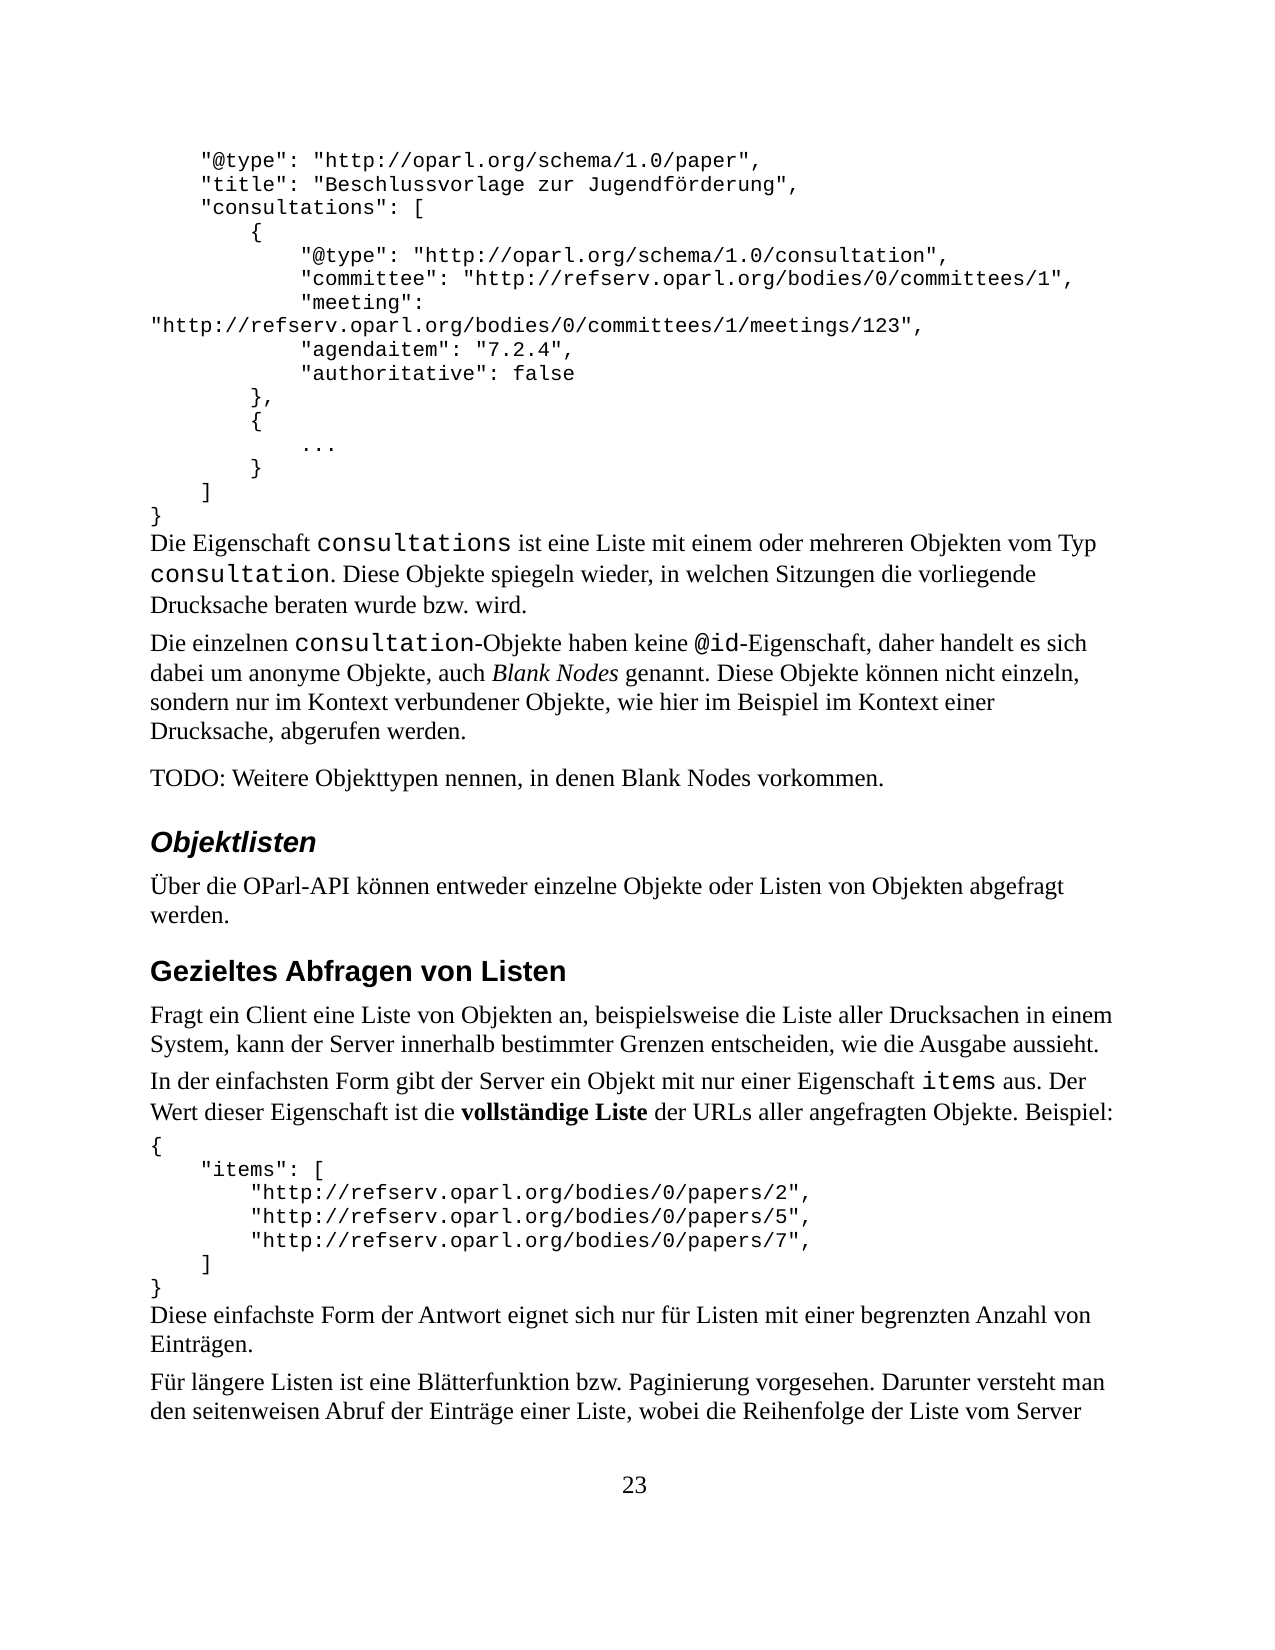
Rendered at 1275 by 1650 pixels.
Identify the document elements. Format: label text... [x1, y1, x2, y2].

text } [150, 505, 1125, 528]
text "meeting": "http://refserv.oparl.org/bodies/0/committees/1/meetings/123", [150, 292, 1125, 339]
text "http://refserv.oparl.org/bodies/0/papers/2", [150, 1182, 1125, 1206]
subtitle Objektlisten [150, 825, 1125, 859]
text "http://refserv.oparl.org/bodies/0/papers/7", [150, 1229, 1125, 1253]
text } [150, 1277, 1125, 1301]
text { [150, 410, 1125, 434]
text ... [150, 434, 1125, 457]
text { [150, 1135, 1125, 1159]
text "committee": "http://refserv.oparl.org/bodies/0/committees/1", [150, 268, 1125, 292]
text Die einzelnen consultation-Objekte haben keine @id-Eigenschaft, daher handelt es sich dabei um anonyme Objekte, auch Blank Nodes genannt. Diese Objekte können nicht einzeln, sondern nur im Kontext verbundener Objekte, wie hier im Beispiel im Kontext einer Drucksache, abgerufen werden. [150, 628, 1125, 745]
text "title": "Beschlussvorlage zur Jugendförderung", [150, 174, 1125, 197]
text "http://refserv.oparl.org/bodies/0/papers/5", [150, 1206, 1125, 1229]
text TODO: Weitere Objekttypen nennen, in denen Blank Nodes vorkommen. [150, 763, 1125, 791]
text "authoritative": false [150, 363, 1125, 386]
text { [150, 221, 1125, 244]
text Die Eigenschaft consultations ist eine Liste mit einem oder mehreren Objekten vom Typ consultation. Diese Objekte spiegeln wieder, in welchen Sitzungen die vorliegende Drucksache beraten wurde bzw. wird. [150, 528, 1125, 619]
text "agendaitem": "7.2.4", [150, 339, 1125, 363]
text Über die OParl-API können entweder einzelne Objekte oder Listen von Objekten abgefragt werden. [150, 871, 1125, 929]
text ] [150, 1253, 1125, 1277]
text Diese einfachste Form der Antwort eignet sich nur für Listen mit einer begrenzten Anzahl von Einträgen. [150, 1301, 1125, 1358]
subtitle Gezieltes Abfragen von Listen [150, 954, 1125, 987]
text "consultations": [ [150, 197, 1125, 221]
text In der einfachsten Form gibt der Server ein Objekt mit nur einer Eigenschaft items aus. Der Wert dieser Eigenschaft ist die vollständige Liste der URLs aller angefragten Objekte. Beispiel: [150, 1066, 1125, 1126]
text }, [150, 386, 1125, 410]
text "@type": "http://oparl.org/schema/1.0/paper", [150, 150, 1125, 174]
text "@type": "http://oparl.org/schema/1.0/consultation", [150, 244, 1125, 268]
text } [150, 457, 1125, 481]
text Für längere Listen ist eine Blätterfunktion bzw. Paginierung vorgesehen. Darunter versteht man den seitenweisen Abruf der Einträge einer Liste, wobei die Reihenfolge der Liste vom Server [150, 1367, 1125, 1424]
text "items": [ [150, 1159, 1125, 1182]
text ] [150, 481, 1125, 505]
text Fragt ein Client eine Liste von Objekten an, beispielsweise die Liste aller Drucksachen in einem System, kann der Server innerhalb bestimmter Grenzen entscheiden, wie die Ausgabe aussieht. [150, 1000, 1125, 1057]
